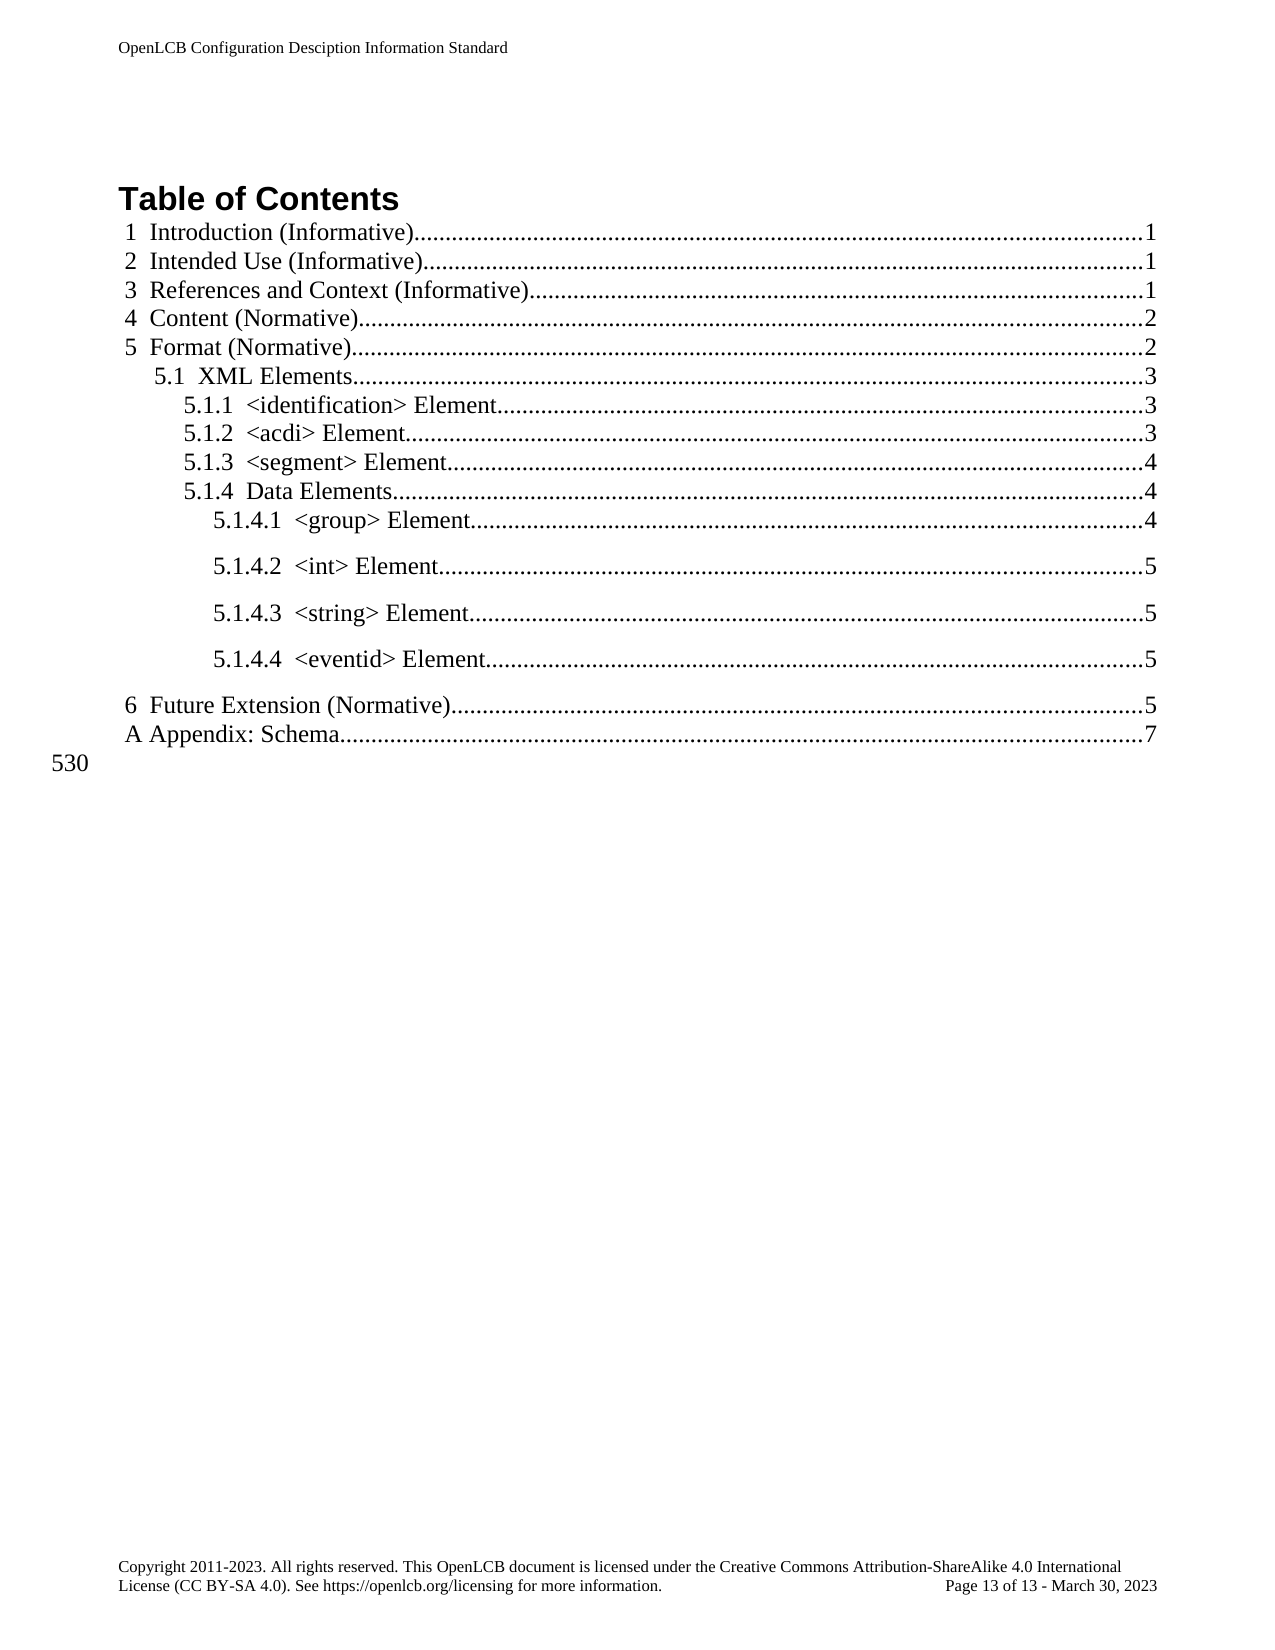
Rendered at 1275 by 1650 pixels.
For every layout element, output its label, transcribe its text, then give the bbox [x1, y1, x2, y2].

text 2 Intended Use (Informative) 1 [118, 246, 1157, 275]
text 5.1.4.3 <string> Element 5 [207, 598, 1157, 626]
text 5.1.3 <segment> Element 4 [177, 447, 1157, 476]
text 5.1.4.2 <int> Element 5 [207, 551, 1157, 580]
text 3 References and Context (Informative) 1 [118, 275, 1157, 303]
text 5 Format (Normative) 2 [118, 332, 1157, 361]
text 5.1 XML Elements 3 [148, 361, 1157, 390]
subtitle Table of Contents [118, 179, 1157, 217]
text 5.1.2 <acdi> Element 3 [177, 418, 1157, 447]
text 5.1.4 Data Elements 4 [177, 476, 1157, 505]
text 6 Future Extension (Normative) 5 [118, 691, 1157, 719]
text 5.1.4.4 <eventid> Element 5 [207, 644, 1157, 673]
text 1 Introduction (Informative) 1 [118, 217, 1157, 246]
text 5.1.1 <identification> Element 3 [177, 390, 1157, 418]
text 5.1.4.1 <group> Element 4 [207, 505, 1157, 533]
text A Appendix: Schema 7 [118, 719, 1157, 748]
text 4 Content (Normative) 2 [118, 303, 1157, 332]
